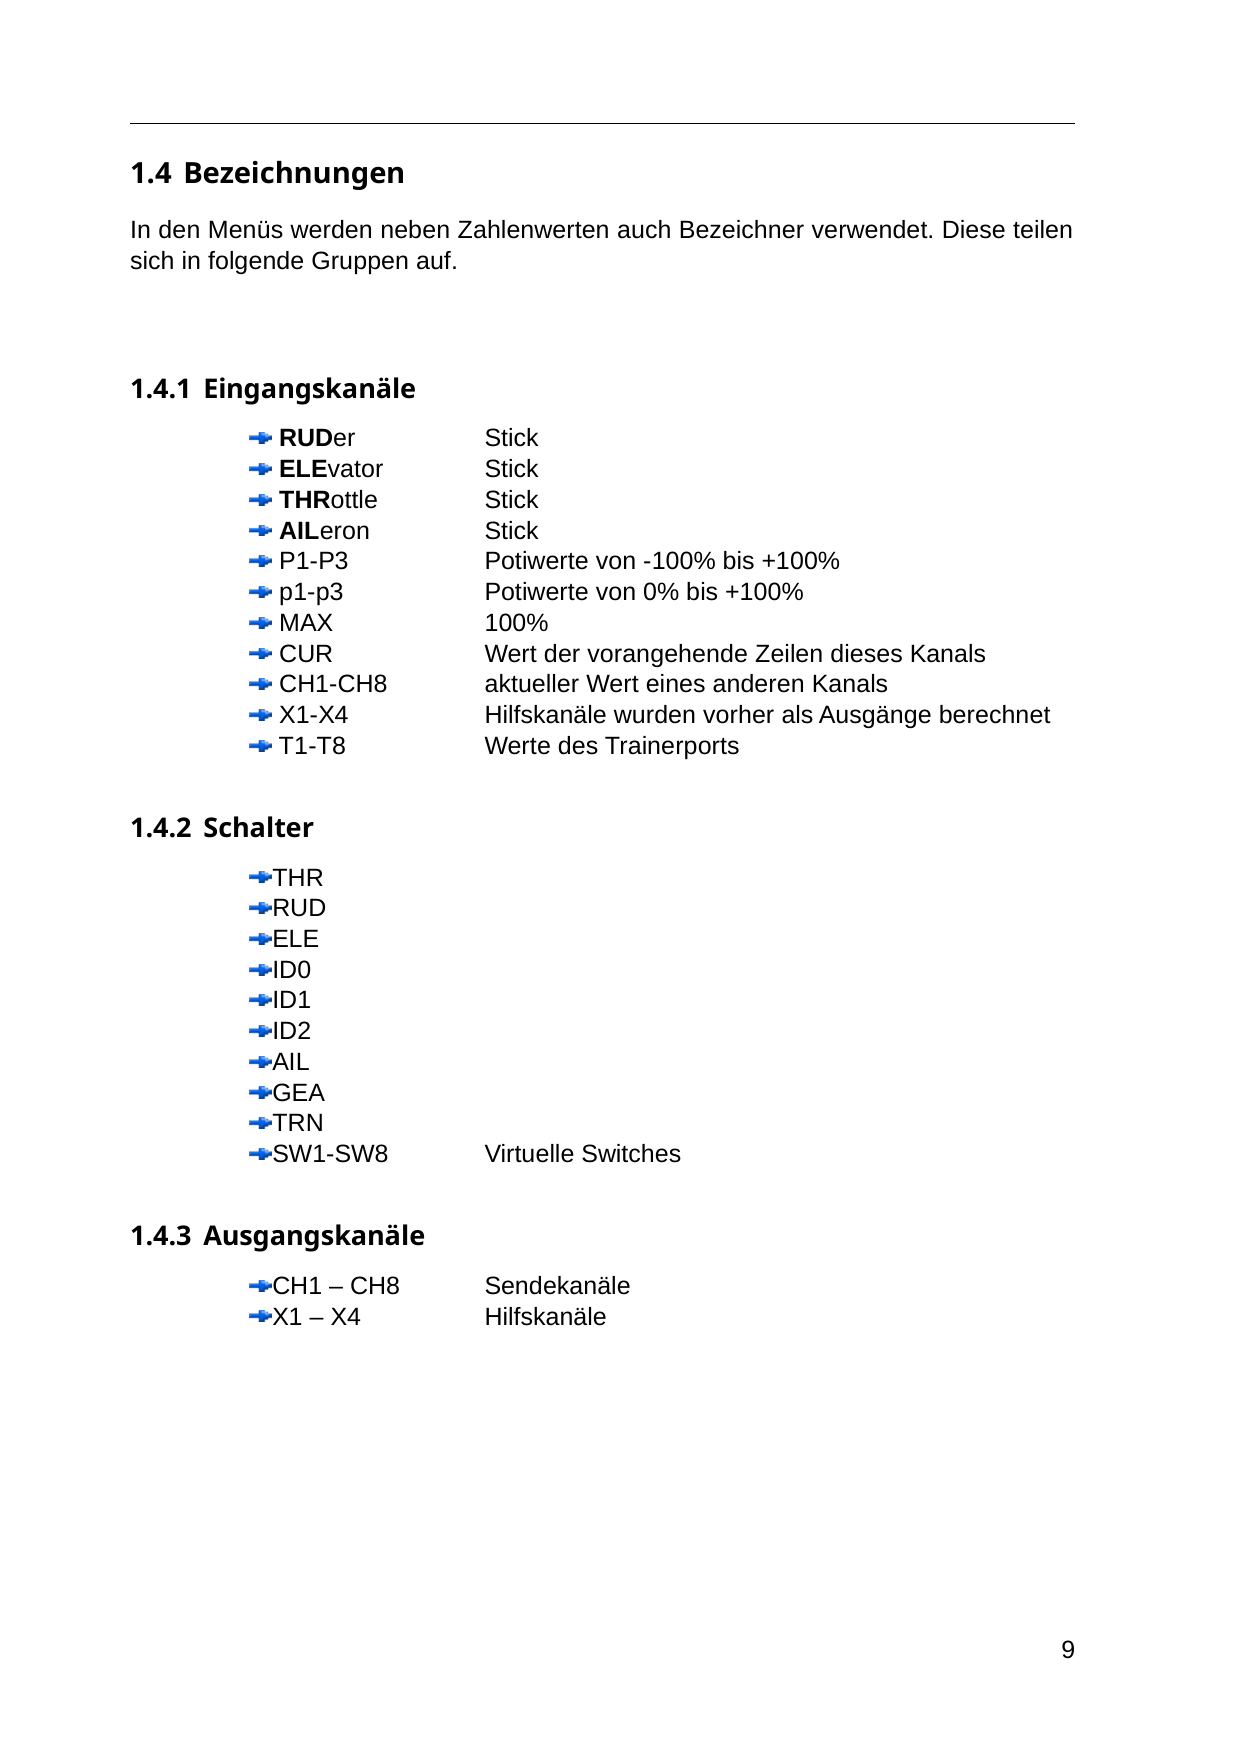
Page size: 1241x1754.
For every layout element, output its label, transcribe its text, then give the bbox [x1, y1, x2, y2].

picture [249, 994, 272, 1006]
picture [249, 1056, 272, 1068]
list MAX 100% [248, 609, 1075, 637]
picture [249, 1117, 272, 1129]
picture [249, 871, 272, 883]
picture [249, 494, 272, 506]
list p1-p3 Potiwerte von 0% bis +100% [248, 578, 1075, 606]
picture [249, 1310, 272, 1322]
list ID2 [248, 1017, 1075, 1045]
picture [249, 678, 272, 690]
subtitle Bezeichnungen [130, 152, 1075, 192]
picture [249, 1280, 272, 1292]
list X1-X4 Hilfskanäle wurden vorher als Ausgänge berechnet [248, 701, 1075, 729]
picture [249, 933, 272, 945]
picture [249, 525, 272, 536]
list ELEvator Stick [248, 455, 1075, 483]
picture [249, 1148, 272, 1160]
list AIL [248, 1048, 1075, 1076]
picture [249, 555, 272, 567]
list CH1-CH8 aktueller Wert eines anderen Kanals [248, 670, 1075, 698]
picture [249, 740, 272, 752]
picture [249, 1025, 272, 1037]
list THR [248, 863, 1075, 891]
text In den Menüs werden neben Zahlenwerten auch Bezeichner verwendet. Diese teilen sich in folgende Gruppen auf. [130, 216, 1075, 275]
picture [249, 709, 272, 721]
picture [249, 463, 272, 475]
picture [249, 617, 272, 629]
list T1-T8 Werte des Trainerports [248, 732, 1075, 760]
picture [249, 586, 272, 598]
list ID0 [248, 956, 1075, 984]
list TRN [248, 1109, 1075, 1137]
picture [249, 964, 272, 976]
list SW1-SW8 Virtuelle Switches [248, 1140, 1075, 1168]
list CUR Wert der vorangehende Zeilen dieses Kanals [248, 639, 1075, 667]
list RUD [248, 894, 1075, 922]
list CH1 – CH8 Sendekanäle [248, 1272, 1075, 1300]
picture [249, 432, 272, 444]
list X1 – X4 Hilfskanäle [248, 1302, 1075, 1331]
subtitle Eingangskanäle [130, 369, 1075, 406]
picture [249, 648, 272, 659]
picture [249, 1086, 272, 1099]
list ID1 [248, 986, 1075, 1014]
list ELE [248, 925, 1075, 953]
list P1-P3 Potiwerte von -100% bis +100% [248, 547, 1075, 575]
list GEA [248, 1078, 1075, 1107]
list RUDer Stick [248, 424, 1075, 452]
list THRottle Stick [248, 486, 1075, 514]
subtitle Schalter [130, 808, 1075, 845]
list AILeron Stick [248, 517, 1075, 544]
subtitle Ausgangskanäle [130, 1216, 1075, 1253]
picture [249, 902, 272, 914]
